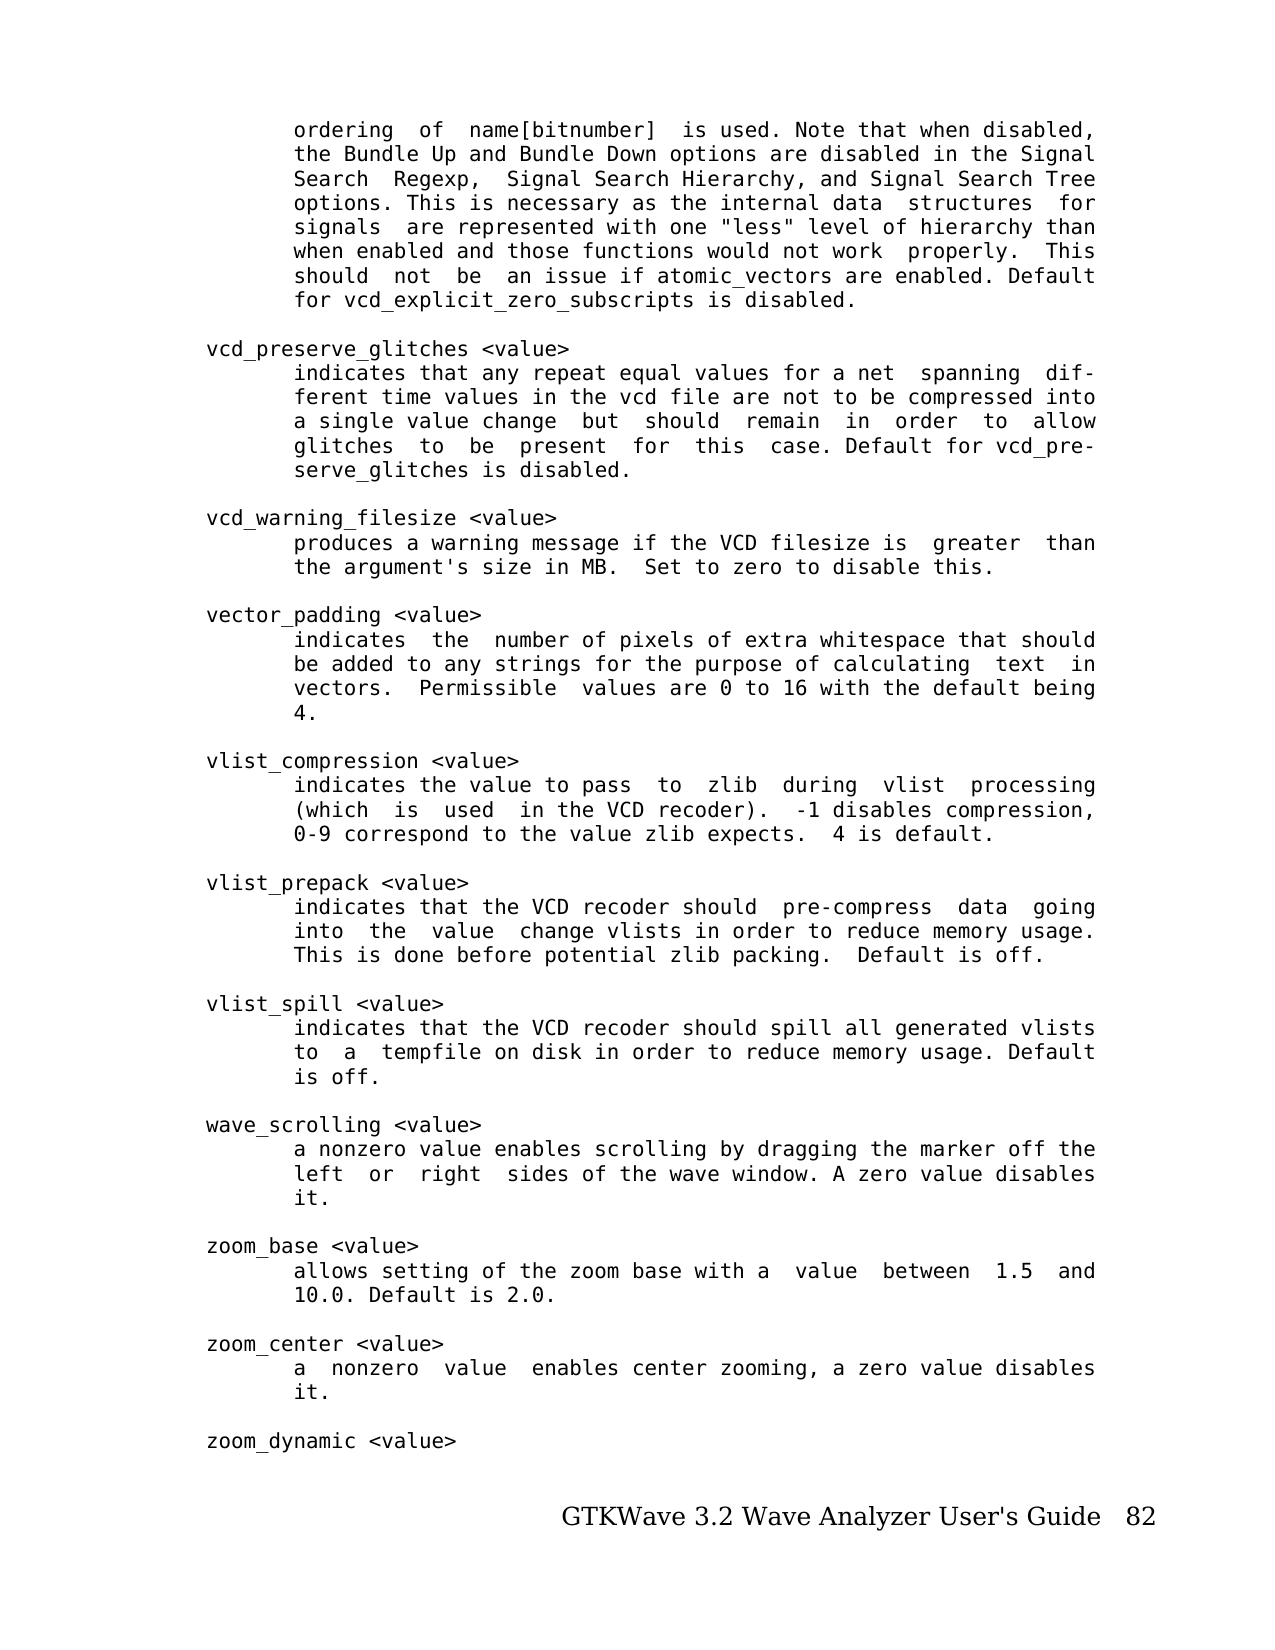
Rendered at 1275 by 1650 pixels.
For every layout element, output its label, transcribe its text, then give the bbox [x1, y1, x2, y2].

text vlist_compression <value> [118, 749, 1157, 773]
text 4. [118, 701, 1157, 725]
text into the value change vlists in order to reduce memory usage. [118, 919, 1157, 943]
text vector_padding <value> [118, 603, 1157, 628]
text vlist_prepack <value> [118, 871, 1157, 895]
text a nonzero value enables center zooming, a zero value disables [118, 1356, 1157, 1380]
text (which is used in the VCD recoder). -1 disables compression, [118, 798, 1157, 822]
text 0-9 correspond to the value zlib expects. 4 is default. [118, 822, 1157, 846]
text when enabled and those functions would not work properly. This [118, 239, 1157, 264]
text be added to any strings for the purpose of calculating text in [118, 652, 1157, 676]
text vcd_preserve_glitches <value> [118, 337, 1157, 361]
text vcd_warning_filesize <value> [118, 506, 1157, 531]
text glitches to be present for this case. Default for vcd_pre- [118, 434, 1157, 458]
text a nonzero value enables scrolling by dragging the marker off the [118, 1137, 1157, 1162]
text should not be an issue if atomic_vectors are enabled. Default [118, 264, 1157, 288]
text the Bundle Up and Bundle Down options are disabled in the Signal [118, 142, 1157, 167]
text vectors. Permissible values are 0 to 16 with the default being [118, 676, 1157, 701]
text for vcd_explicit_zero_subscripts is disabled. [118, 288, 1157, 312]
text ferent time values in the vcd file are not to be compressed into [118, 385, 1157, 409]
text to a tempfile on disk in order to reduce memory usage. Default [118, 1040, 1157, 1065]
text options. This is necessary as the internal data structures for [118, 191, 1157, 215]
text signals are represented with one "less" level of hierarchy than [118, 215, 1157, 239]
text zoom_dynamic <value> [118, 1429, 1157, 1453]
text indicates that any repeat equal values for a net spanning dif- [118, 361, 1157, 385]
text is off. [118, 1065, 1157, 1089]
text the argument's size in MB. Set to zero to disable this. [118, 555, 1157, 579]
text indicates the value to pass to zlib during vlist processing [118, 773, 1157, 798]
text ordering of name[bitnumber] is used. Note that when disabled, [118, 118, 1157, 142]
text zoom_center <value> [118, 1332, 1157, 1356]
text it. [118, 1380, 1157, 1404]
text indicates the number of pixels of extra whitespace that should [118, 628, 1157, 652]
text Search Regexp, Signal Search Hierarchy, and Signal Search Tree [118, 167, 1157, 191]
text serve_glitches is disabled. [118, 458, 1157, 482]
text indicates that the VCD recoder should spill all generated vlists [118, 1016, 1157, 1040]
text it. [118, 1186, 1157, 1210]
text zoom_base <value> [118, 1234, 1157, 1259]
text This is done before potential zlib packing. Default is off. [118, 943, 1157, 968]
text left or right sides of the wave window. A zero value disables [118, 1162, 1157, 1186]
text produces a warning message if the VCD filesize is greater than [118, 531, 1157, 555]
text 10.0. Default is 2.0. [118, 1283, 1157, 1307]
text allows setting of the zoom base with a value between 1.5 and [118, 1259, 1157, 1283]
text wave_scrolling <value> [118, 1113, 1157, 1137]
text a single value change but should remain in order to allow [118, 409, 1157, 434]
text indicates that the VCD recoder should pre-compress data going [118, 895, 1157, 919]
text vlist_spill <value> [118, 992, 1157, 1016]
